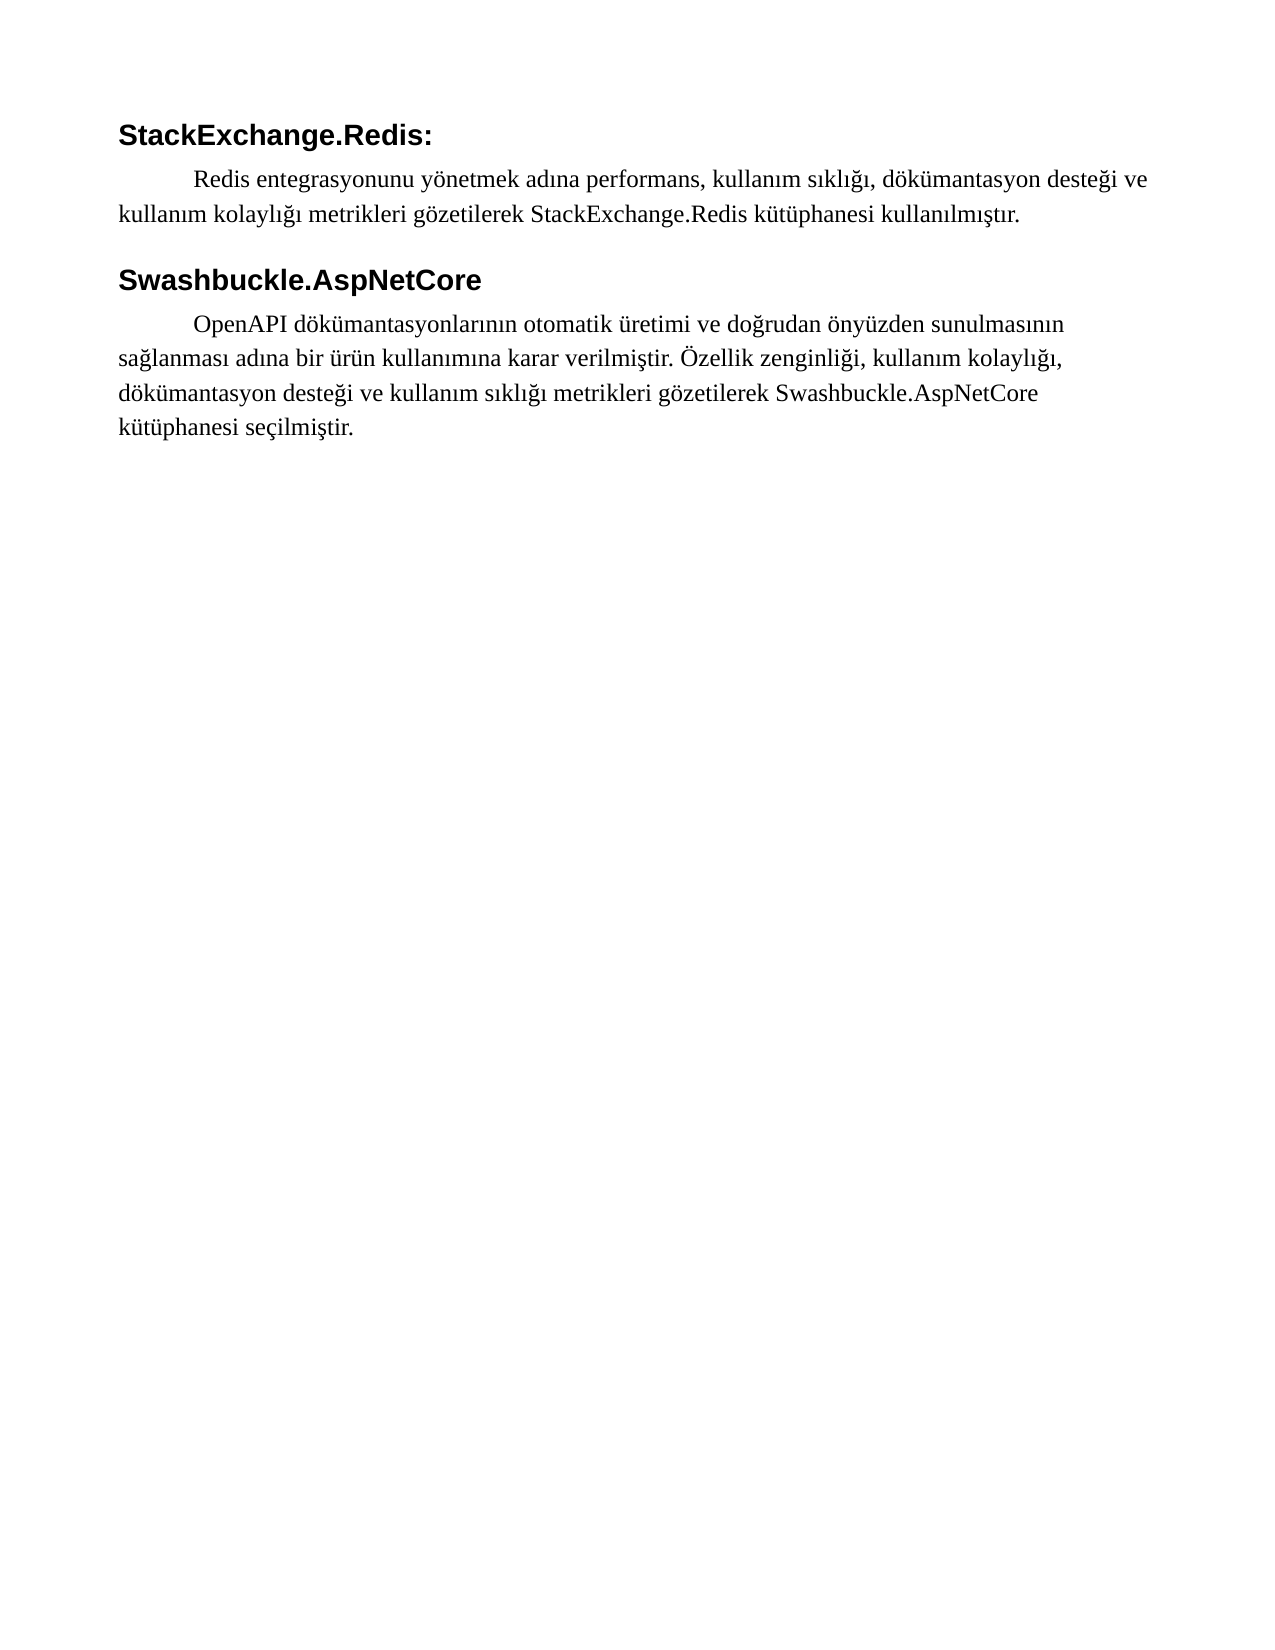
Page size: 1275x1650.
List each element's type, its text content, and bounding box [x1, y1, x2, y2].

text OpenAPI dökümantasyonlarının otomatik üretimi ve doğrudan önyüzden sunulmasının sağlanması adına bir ürün kullanımına karar verilmiştir. Özellik zenginliği, kullanım kolaylığı, dökümantasyon desteği ve kullanım sıklığı metrikleri gözetilerek Swashbuckle.AspNetCore kütüphanesi seçilmiştir. [118, 309, 1157, 441]
subtitle Swashbuckle.AspNetCore [118, 262, 1157, 296]
subtitle StackExchange.Redis: [118, 118, 1157, 152]
text Redis entegrasyonunu yönetmek adına performans, kullanım sıklığı, dökümantasyon desteği ve kullanım kolaylığı metrikleri gözetilerek StackExchange.Redis kütüphanesi kullanılmıştır. [118, 164, 1157, 228]
